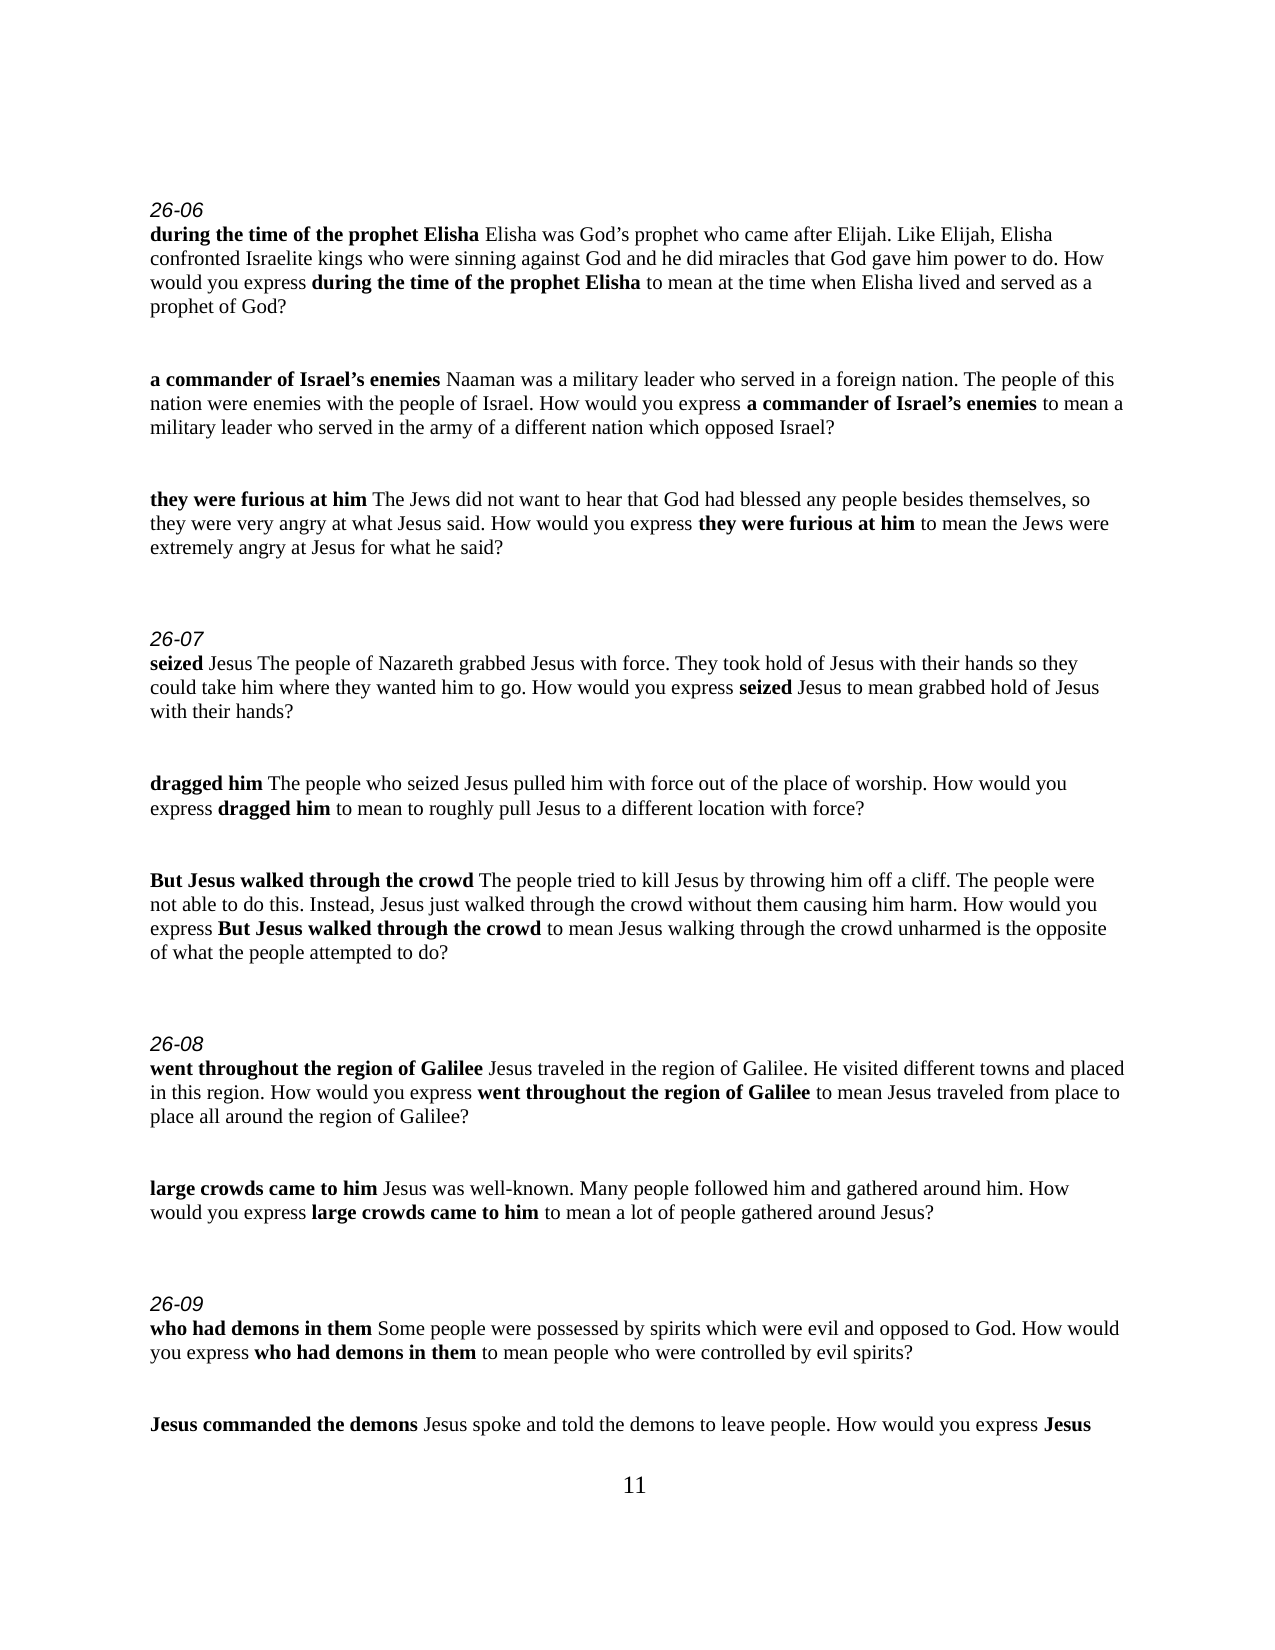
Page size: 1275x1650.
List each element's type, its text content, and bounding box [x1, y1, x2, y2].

text they were furious at him The Jews did not want to hear that God had blessed any people besides themselves, so they were very angry at what Jesus said. How would you express they were furious at him to mean the Jews were extremely angry at Jesus for what he said? [150, 487, 1125, 559]
text seized Jesus The people of Nazareth grabbed Jesus with force. They took hold of Jesus with their hands so they could take him where they wanted him to go. How would you express seized Jesus to mean grabbed hold of Jesus with their hands? [150, 651, 1125, 723]
text But Jesus walked through the crowd The people tried to kill Jesus by throwing him off a cliff. The people were not able to do this. Instead, Jesus just walked through the crowd without them causing him harm. How would you express But Jesus walked through the crowd to mean Jesus walking through the crowd unharmed is the opposite of what the people attempted to do? [150, 868, 1125, 964]
text dragged him The people who seized Jesus pulled him with force out of the place of worship. How would you express dragged him to mean to roughly pull Jesus to a different location with force? [150, 771, 1125, 819]
subtitle 26-06 [150, 198, 1125, 222]
text a commander of Israel’s enemies Naaman was a military leader who served in a foreign nation. The people of this nation were enemies with the people of Israel. How would you express a commander of Israel’s enemies to mean a military leader who served in the army of a different nation which opposed Israel? [150, 367, 1125, 439]
subtitle 26-07 [150, 627, 1125, 651]
text Jesus commanded the demons Jesus spoke and told the demons to leave people. How would you express Jesus [150, 1412, 1125, 1436]
text who had demons in them Some people were possessed by spirits which were evil and opposed to God. How would you express who had demons in them to mean people who were controlled by evil spirits? [150, 1316, 1125, 1364]
text during the time of the prophet Elisha Elisha was God’s prophet who came after Elijah. Like Elijah, Elisha confronted Israelite kings who were sinning against God and he did miracles that God gave him power to do. How would you express during the time of the prophet Elisha to mean at the time when Elisha lived and served as a prophet of God? [150, 222, 1125, 318]
subtitle 26-09 [150, 1292, 1125, 1316]
text went throughout the region of Galilee Jesus traveled in the region of Galilee. He visited different towns and placed in this region. How would you express went throughout the region of Galilee to mean Jesus traveled from place to place all around the region of Galilee? [150, 1056, 1125, 1128]
text large crowds came to him Jesus was well-known. Many people followed him and gathered around him. How would you express large crowds came to him to mean a lot of people gathered around Jesus? [150, 1176, 1125, 1224]
subtitle 26-08 [150, 1032, 1125, 1056]
